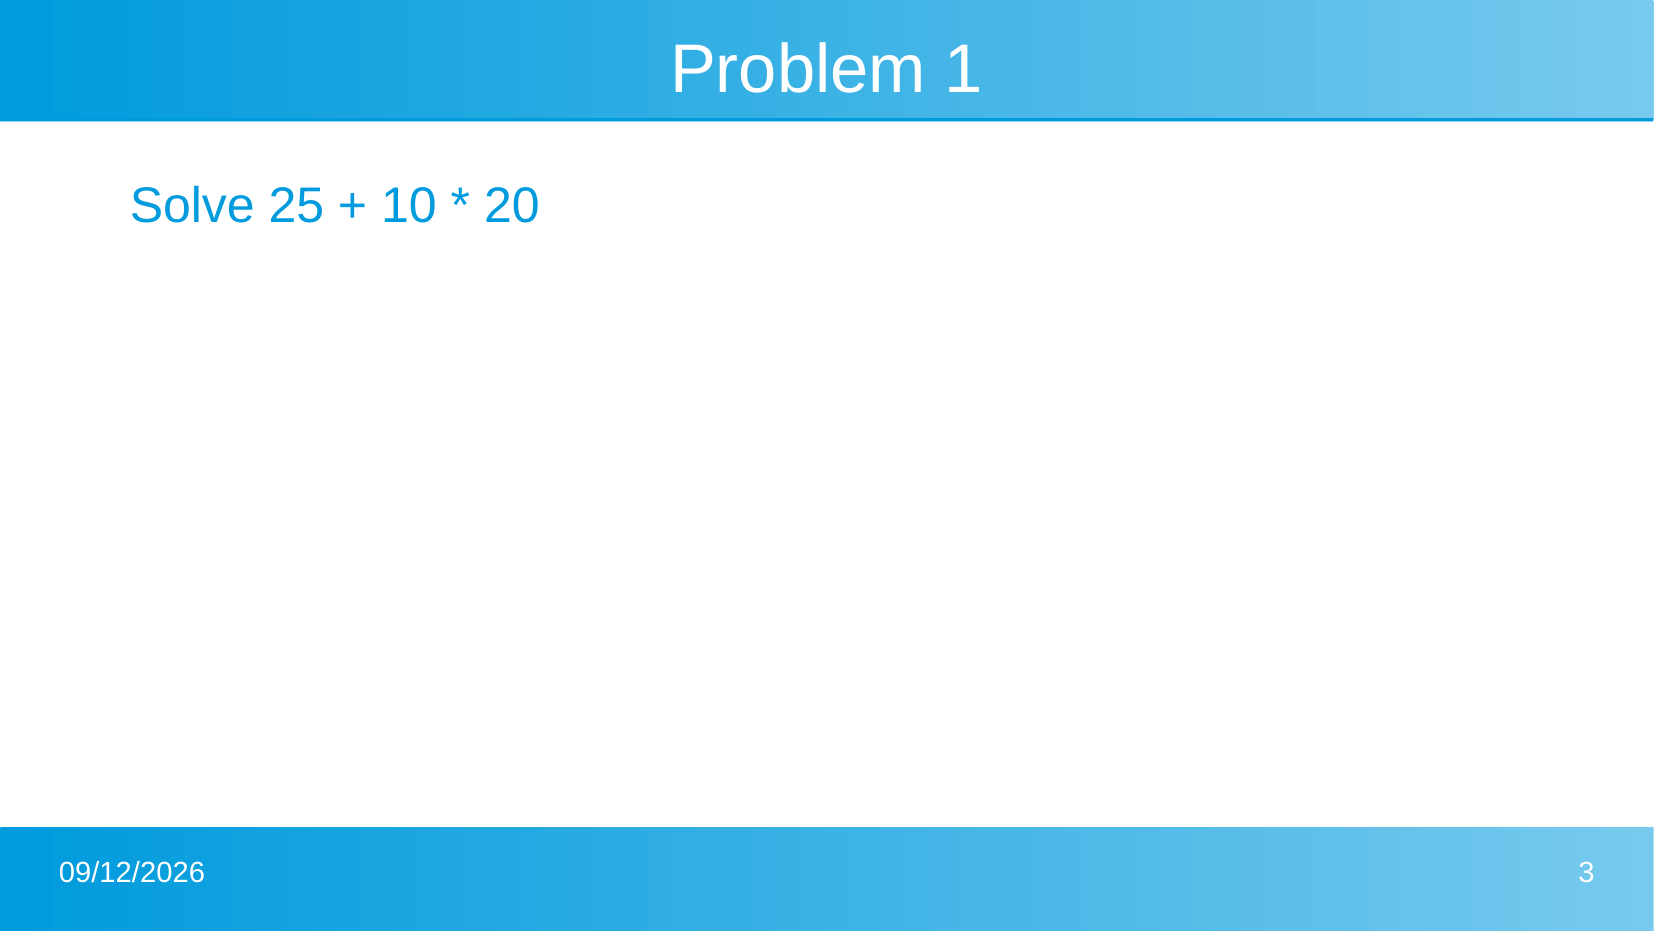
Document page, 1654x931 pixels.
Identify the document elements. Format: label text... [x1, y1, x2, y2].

title Problem 1 [59, 29, 1595, 108]
list Solve 25 + 10 * 20 [59, 177, 1595, 768]
